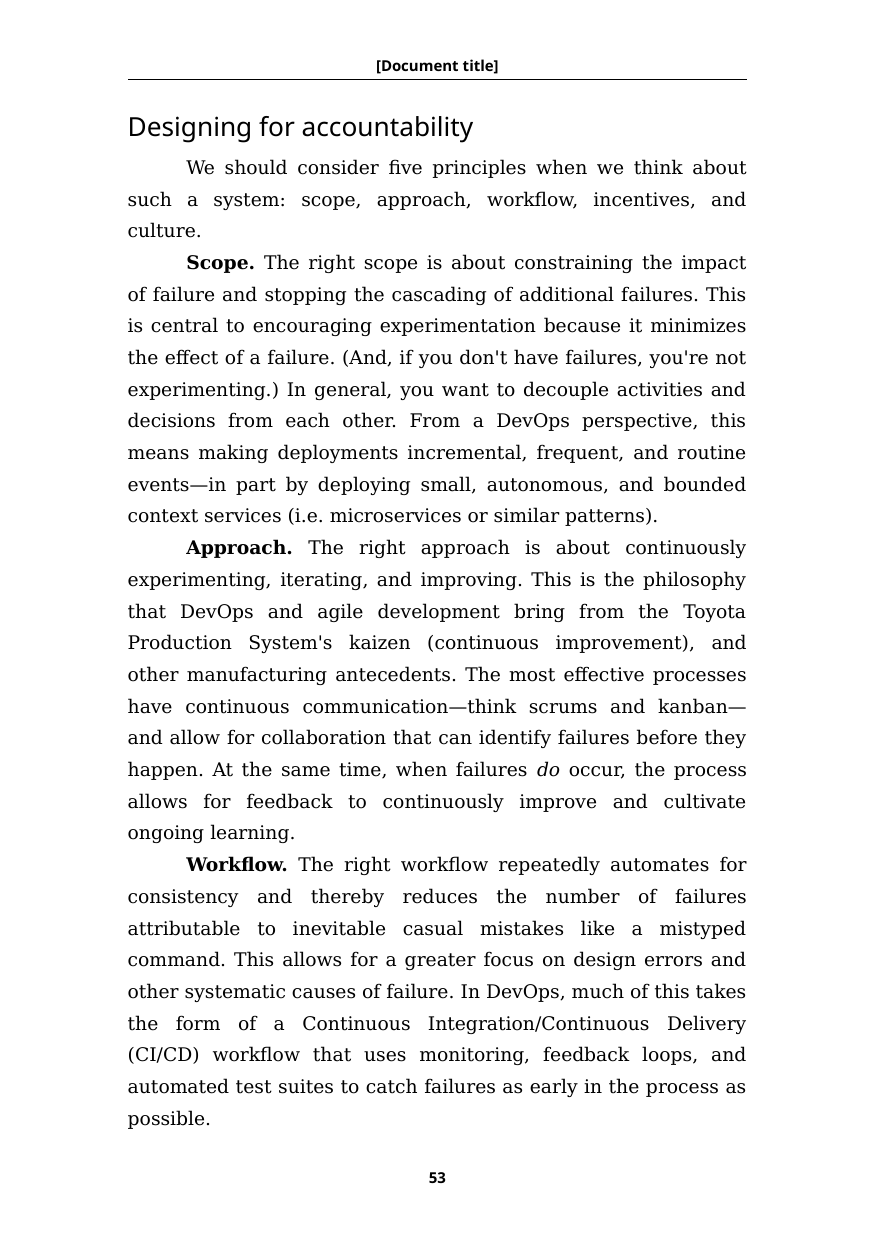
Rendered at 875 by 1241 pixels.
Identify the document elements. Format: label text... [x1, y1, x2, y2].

text We should consider five principles when we think about such a system: scope, approach, workflow, incentives, and culture. [127, 157, 747, 242]
text Workflow. The right workflow repeatedly automates for consistency and thereby reduces the number of failures attributable to inevitable casual mistakes like a mistyped command. This allows for a greater focus on design errors and other systematic causes of failure. In DevOps, much of this takes the form of a Continuous Integration/Continuous Delivery (CI/CD) workflow that uses monitoring, feedback loops, and automated test suites to catch failures as early in the process as possible. [127, 854, 747, 1129]
subtitle Designing for accountability [127, 109, 747, 144]
text Approach. The right approach is about continuously experimenting, iterating, and improving. This is the philosophy that DevOps and agile development bring from the Toyota Production System's kaizen (continuous improvement), and other manufacturing antecedents. The most effective processes have continuous communication—think scrums and kanban—and allow for collaboration that can identify failures before they happen. At the same time, when failures do occur, the process allows for feedback to continuously improve and cultivate ongoing learning. [127, 537, 747, 844]
text Scope. The right scope is about constraining the impact of failure and stopping the cascading of additional failures. This is central to encouraging experimentation because it minimizes the effect of a failure. (And, if you don't have failures, you're not experimenting.) In general, you want to decouple activities and decisions from each other. From a DevOps perspective, this means making deployments incremental, frequent, and routine events—in part by deploying small, autonomous, and bounded context services (i.e. microservices or similar patterns). [127, 252, 747, 527]
